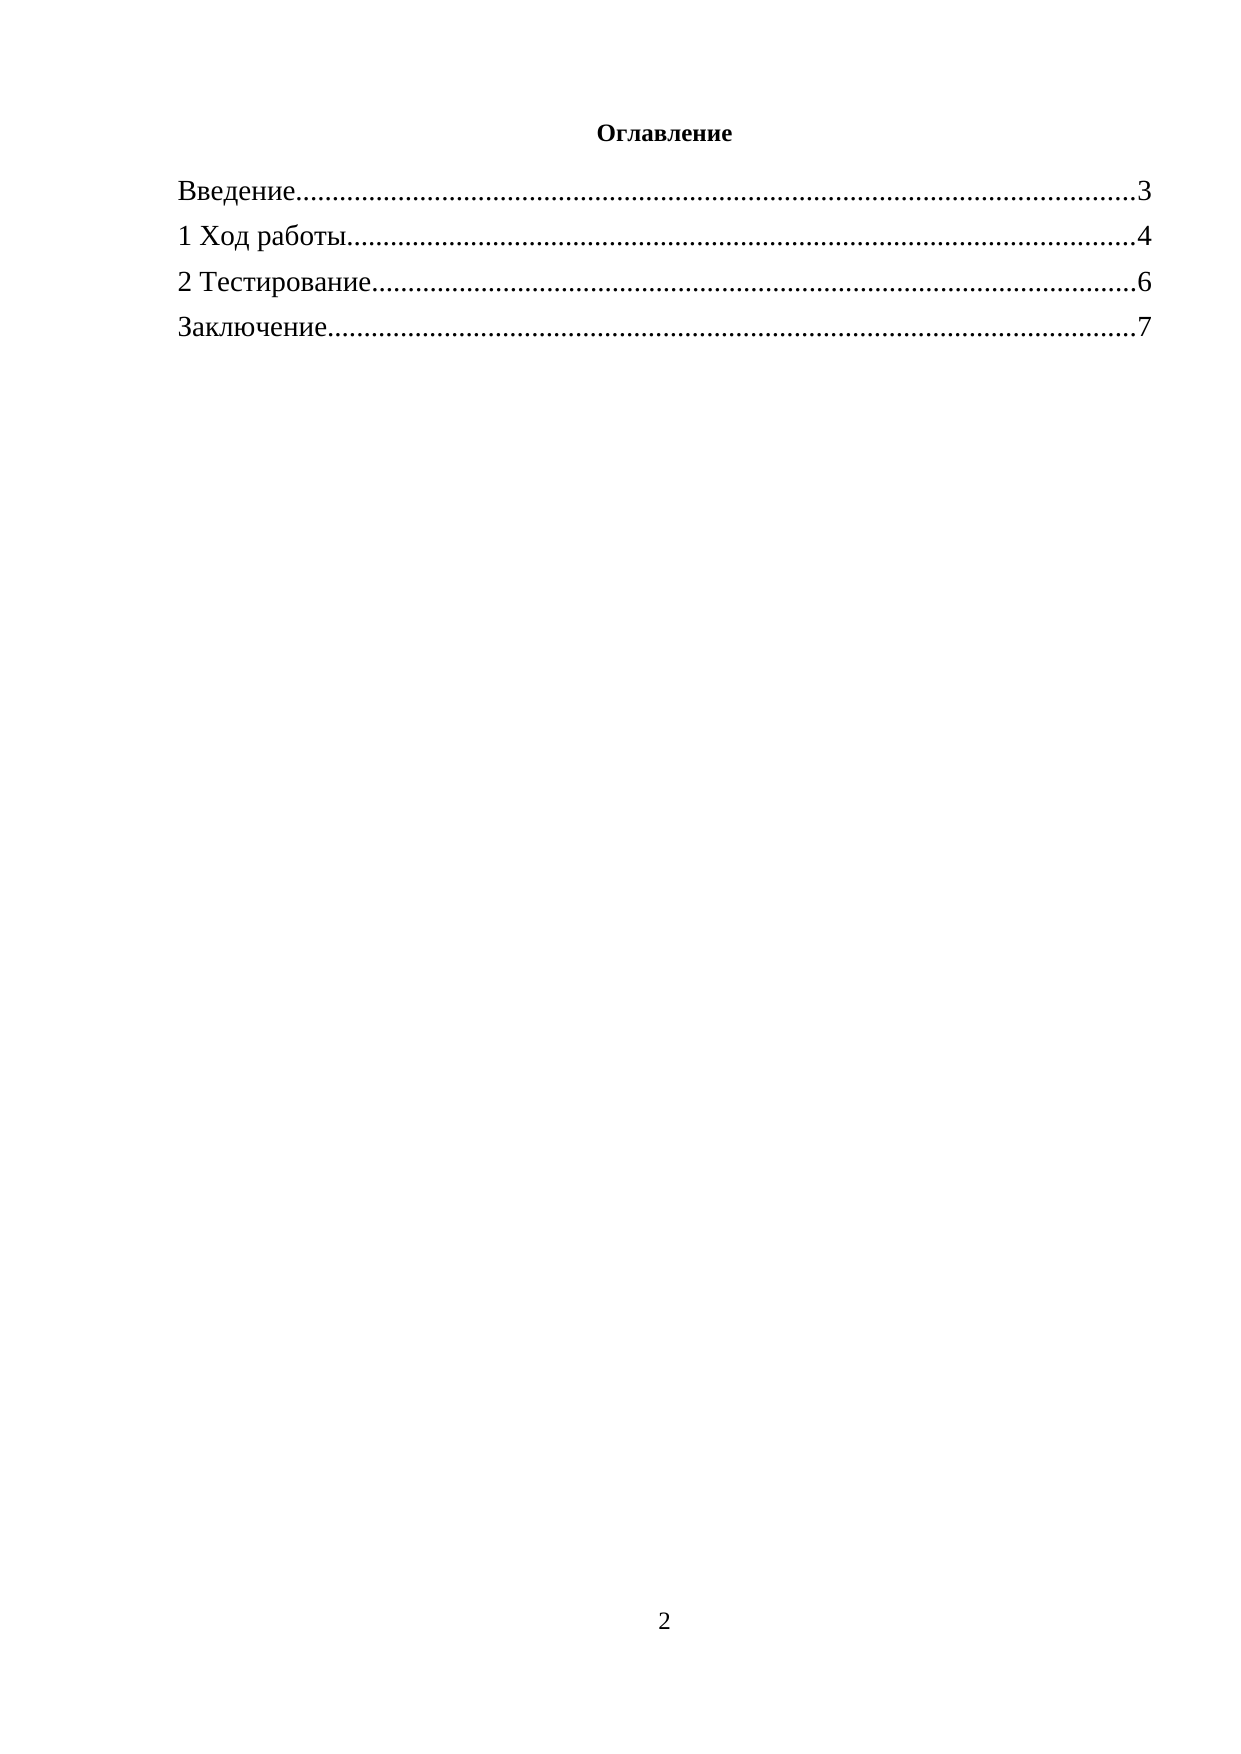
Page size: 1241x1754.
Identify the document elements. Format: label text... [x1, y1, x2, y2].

text Заключение 7 [177, 309, 1152, 342]
subtitle Оглавление [177, 118, 1152, 147]
text Введение 3 [177, 173, 1152, 207]
text 2 Тестирование 6 [177, 264, 1152, 297]
text 1 Ход работы 4 [177, 218, 1152, 252]
